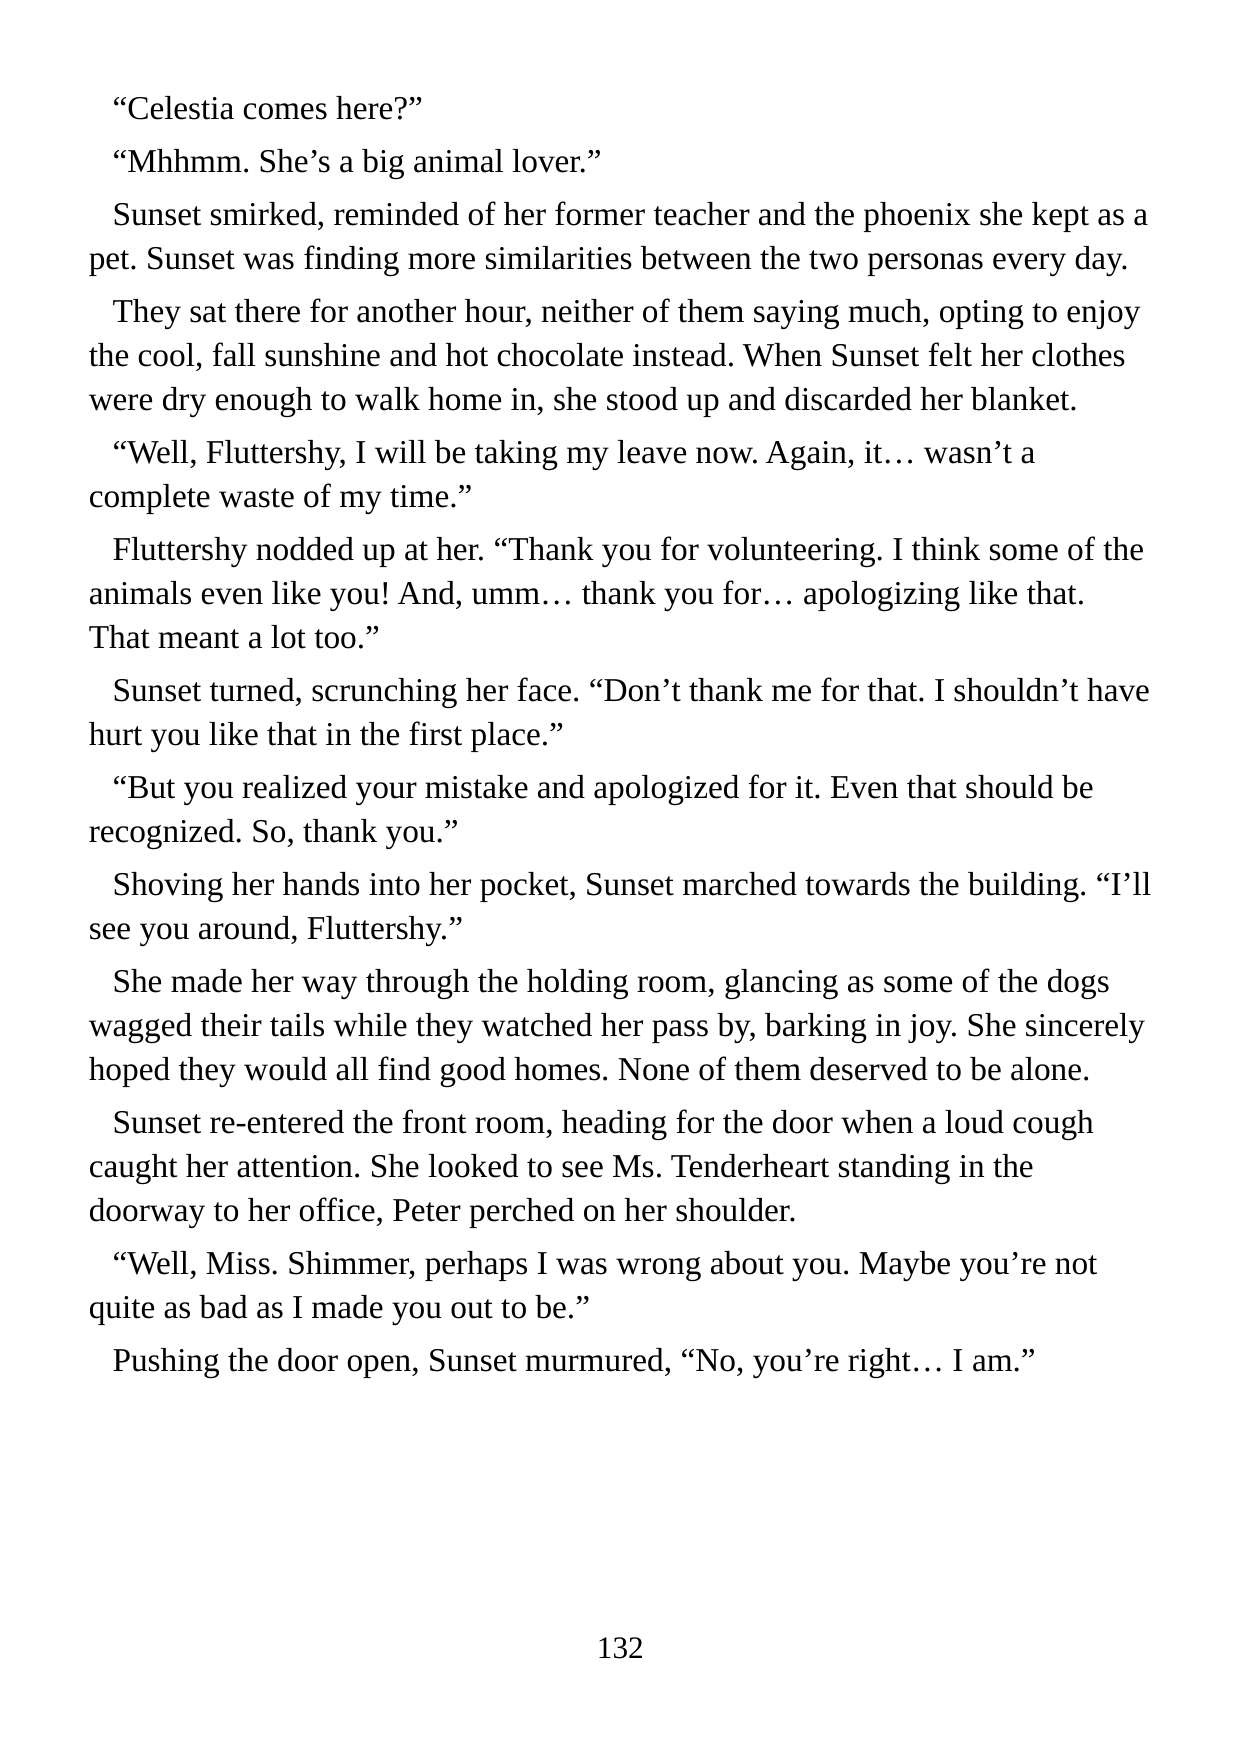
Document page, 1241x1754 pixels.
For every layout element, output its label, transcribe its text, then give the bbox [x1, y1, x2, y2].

text They sat there for another hour, neither of them saying much, opting to enjoy the cool, fall sunshine and hot chocolate instead. When Sunset felt her clothes were dry enough to walk home in, she stood up and discarded her blanket. [88, 291, 1152, 418]
text Fluttershy nodded up at her. “Thank you for volunteering. I think some of the animals even like you! And, umm… thank you for… apologizing like that. That meant a lot too.” [88, 529, 1152, 656]
text She made her way through the holding room, glancing as some of the dogs wagged their tails while they watched her pass by, barking in joy. She sincerely hoped they would all find good homes. None of them deserved to be alone. [88, 961, 1152, 1088]
text “Celestia comes here?” [88, 88, 1152, 127]
text Pushing the door open, Sunset murmured, “No, you’re right… I am.” [88, 1340, 1152, 1379]
text Sunset turned, scrunching her face. “Don’t thank me for that. I shouldn’t have hurt you like that in the first place.” [88, 670, 1152, 753]
text “Well, Miss. Shimmer, perhaps I was wrong about you. Maybe you’re not quite as bad as I made you out to be.” [88, 1243, 1152, 1326]
text “But you realized your mistake and apologized for it. Even that should be recognized. So, thank you.” [88, 767, 1152, 850]
text “Well, Fluttershy, I will be taking my leave now. Again, it… wasn’t a complete waste of my time.” [88, 432, 1152, 515]
text Shoving her hands into her pocket, Sunset marched towards the building. “I’ll see you around, Fluttershy.” [88, 864, 1152, 947]
text Sunset re-entered the front room, heading for the door when a loud cough caught her attention. She looked to see Ms. Tenderheart standing in the doorway to her office, Peter perched on her shoulder. [88, 1102, 1152, 1229]
text Sunset smirked, reminded of her former teacher and the phoenix she kept as a pet. Sunset was finding more similarities between the two personas every day. [88, 194, 1152, 277]
text “Mhhmm. She’s a big animal lover.” [88, 141, 1152, 180]
